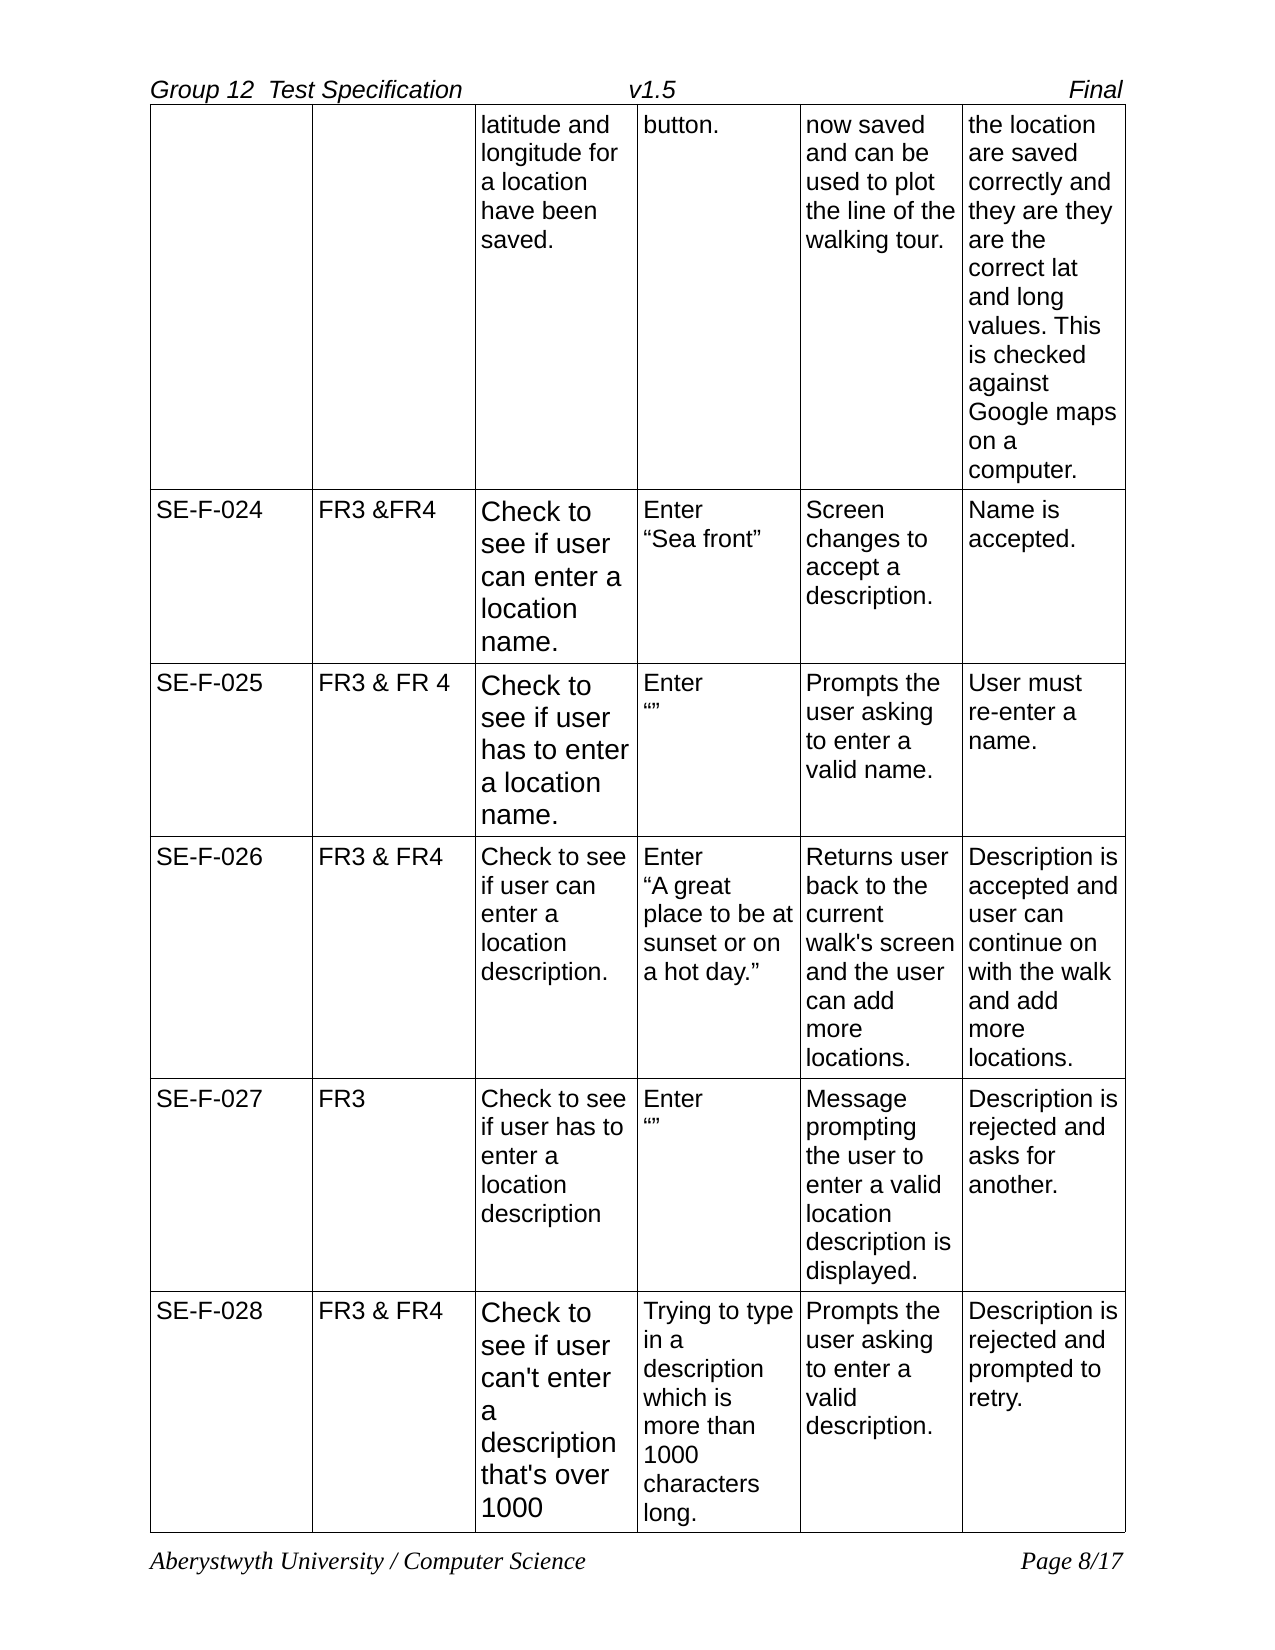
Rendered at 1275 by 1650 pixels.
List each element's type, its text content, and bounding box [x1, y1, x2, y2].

table_cell Returns user back to the current walk's screen and the user can add more locations. [801, 837, 962, 1078]
table_cell Check to see if user has to enter a location name. [476, 664, 637, 836]
table_cell now saved and can be used to plot the line of the walking tour. [801, 105, 962, 489]
table_cell FR3 &FR4 [313, 490, 475, 663]
table_cell Message prompting the user to enter a valid location description is displayed. [801, 1079, 962, 1291]
table_cell button. [638, 105, 800, 489]
table_cell Trying to type in a description which is more than 1000 characters long. [638, 1292, 800, 1532]
table_cell Enter “A great place to be at sunset or on a hot day.” [638, 837, 800, 1078]
table_cell Check to see if user has to enter a location description [476, 1079, 637, 1291]
table_cell Prompts the user asking to enter a valid name. [801, 664, 962, 836]
table_cell the location are saved correctly and they are they are the correct lat and long values. This is checked against Google maps on a computer. [963, 105, 1125, 489]
table_cell FR3 & FR4 [313, 837, 475, 1078]
table_cell SE-F-024 [151, 490, 312, 663]
table_cell Enter “” [638, 664, 800, 836]
table_cell Screen changes to accept a description. [801, 490, 962, 663]
table_cell Enter “” [638, 1079, 800, 1291]
table_cell SE-F-025 [151, 664, 312, 836]
table_cell Description is rejected and asks for another. [963, 1079, 1125, 1291]
table_cell [151, 105, 312, 489]
table_cell FR3 [313, 1079, 475, 1291]
table_cell Enter “Sea front” [638, 490, 800, 663]
table_cell Check to see if user can enter a location name. [476, 490, 637, 663]
table_cell FR3 & FR 4 [313, 664, 475, 836]
table_cell Check to see if user can't enter a description that's over 1000 [476, 1292, 637, 1532]
table_cell Description is accepted and user can continue on with the walk and add more locations. [963, 837, 1125, 1078]
table_cell Prompts the user asking to enter a valid description. [801, 1292, 962, 1532]
table_cell Check to see if user can enter a location description. [476, 837, 637, 1078]
table_cell latitude and longitude for a location have been saved. [476, 105, 637, 489]
table_cell Description is rejected and prompted to retry. [963, 1292, 1125, 1532]
table_cell User must re-enter a name. [963, 664, 1125, 836]
table_cell SE-F-026 [151, 837, 312, 1078]
table_cell Name is accepted. [963, 490, 1125, 663]
table_cell SE-F-027 [151, 1079, 312, 1291]
table_cell SE-F-028 [151, 1292, 312, 1532]
table_cell FR3 & FR4 [313, 1292, 475, 1532]
table_cell [313, 105, 475, 489]
